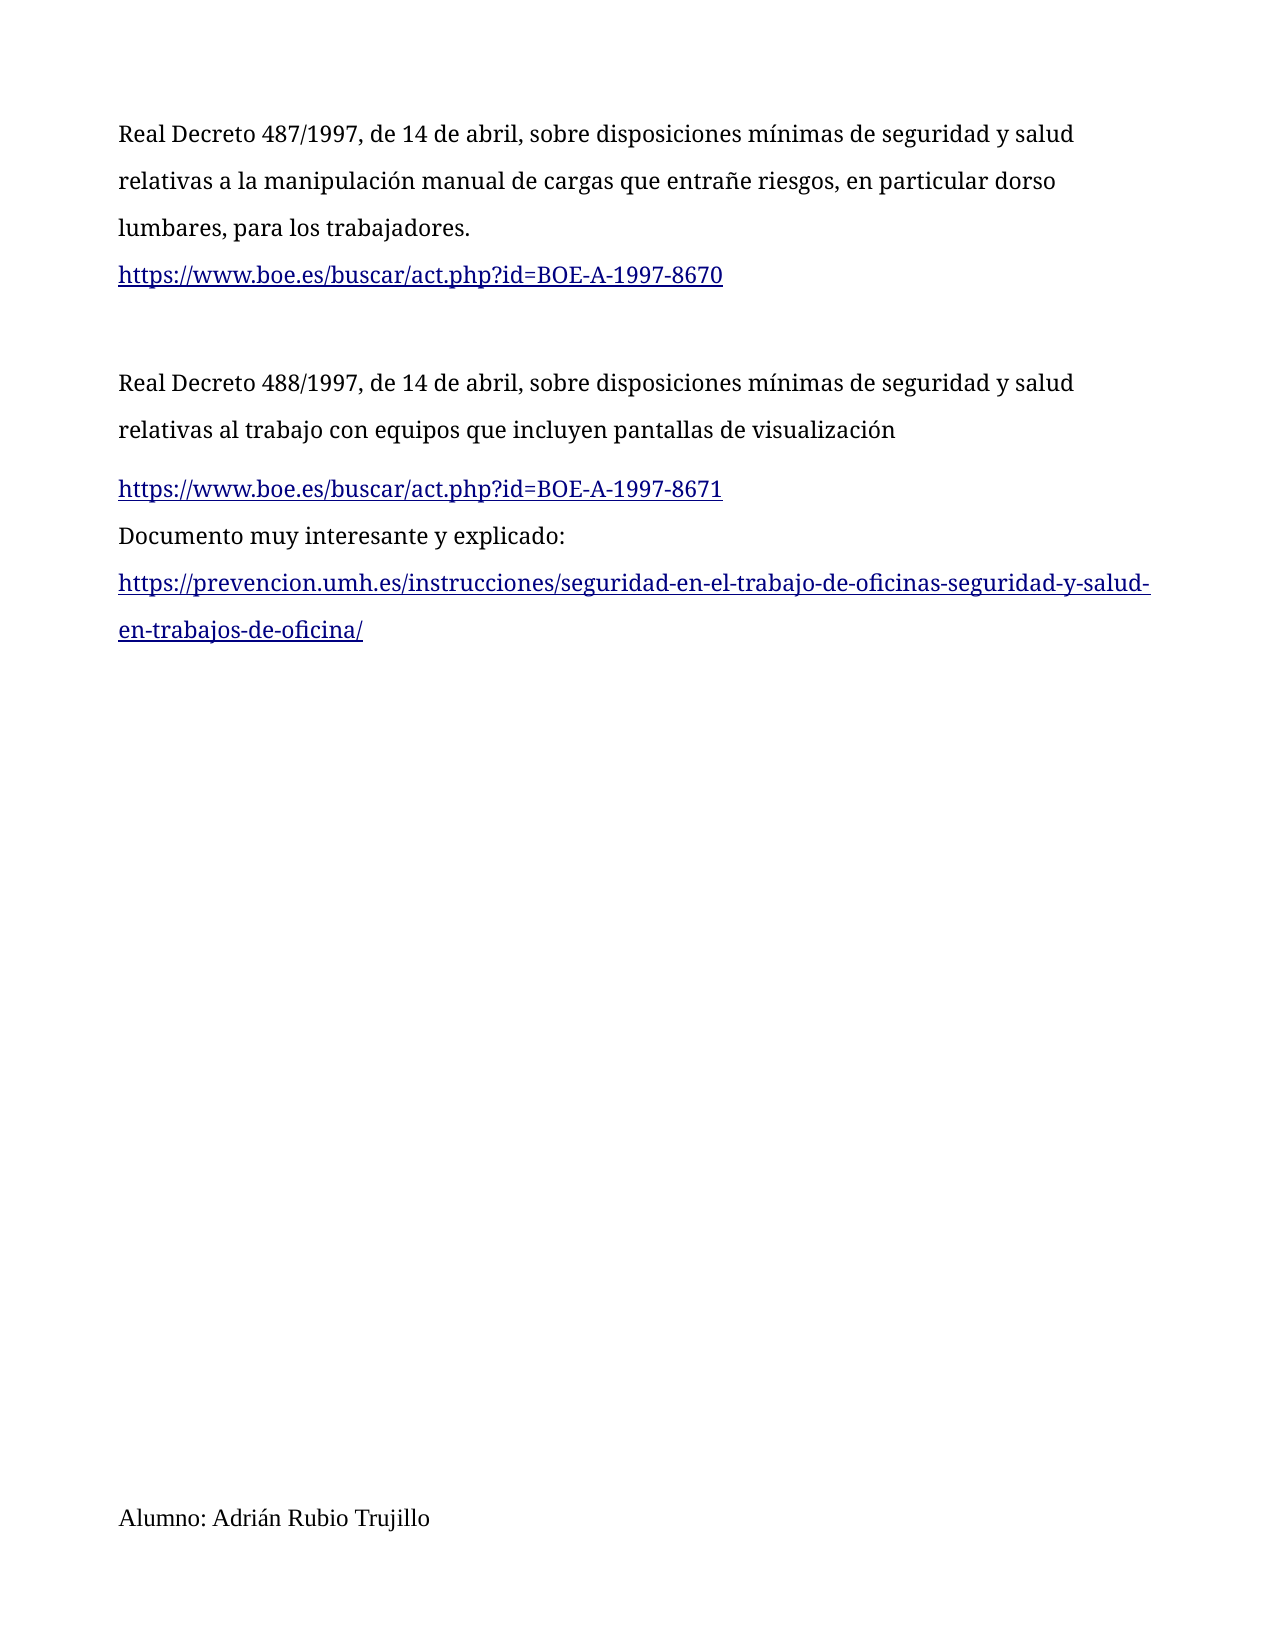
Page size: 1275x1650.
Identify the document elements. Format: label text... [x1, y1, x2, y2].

text https://www.boe.es/buscar/act.php?id=BOE-A-1997-8671 [118, 473, 1157, 504]
text Real Decreto 487/1997, de 14 de abril, sobre disposiciones mínimas de seguridad y salud relativas a la manipulación manual de cargas que entrañe riesgos, en particular dorso lumbares, para los trabajadores. [118, 118, 1157, 243]
text https://prevencion.umh.es/instrucciones/seguridad-en-el-trabajo-de-oficinas-seguridad-y-salud-en-trabajos-de-oficina/ [118, 567, 1157, 645]
subtitle Real Decreto 488/1997, de 14 de abril, sobre disposiciones mínimas de seguridad y salud relativas al trabajo con equipos que incluyen pantallas de visualización [118, 367, 1157, 445]
text Documento muy interesante y explicado: [118, 520, 1157, 551]
text https://www.boe.es/buscar/act.php?id=BOE-A-1997-8670 [118, 259, 1157, 290]
